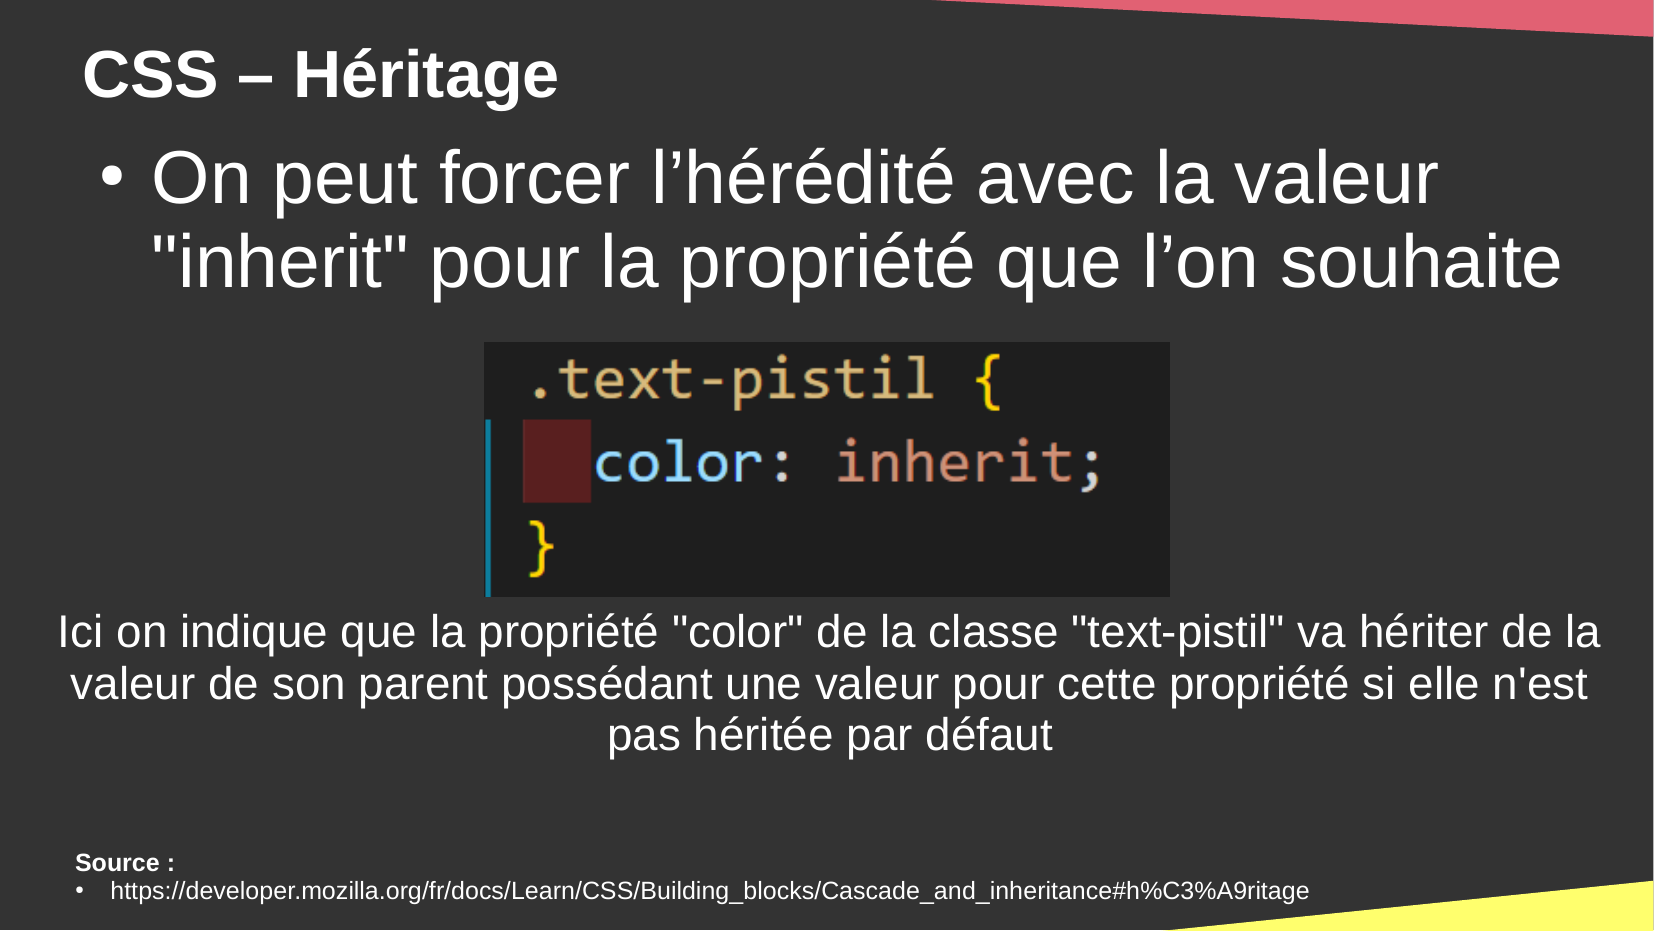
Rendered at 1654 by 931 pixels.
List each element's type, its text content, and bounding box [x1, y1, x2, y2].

text_box Source : https://developer.mozilla.org/fr/docs/Learn/CSS/Building_blocks/Cascade_and_inheritance#h%C3%A9ritage [60, 841, 1546, 913]
list On peut forcer l’hérédité avec la valeur "inherit" pour la propriété que l’on souhaite [80, 135, 1605, 319]
picture [484, 342, 1170, 597]
text_box Ici on indique que la propriété "color" de la classe "text-pistil" va hériter de la valeur de son parent possédant une valeur pour cette propriété si elle n'est pas héritée par défaut [35, 599, 1625, 768]
text_box [1160, 880, 1654, 931]
text_box [931, 0, 1654, 37]
title CSS – Héritage [82, 37, 1571, 122]
